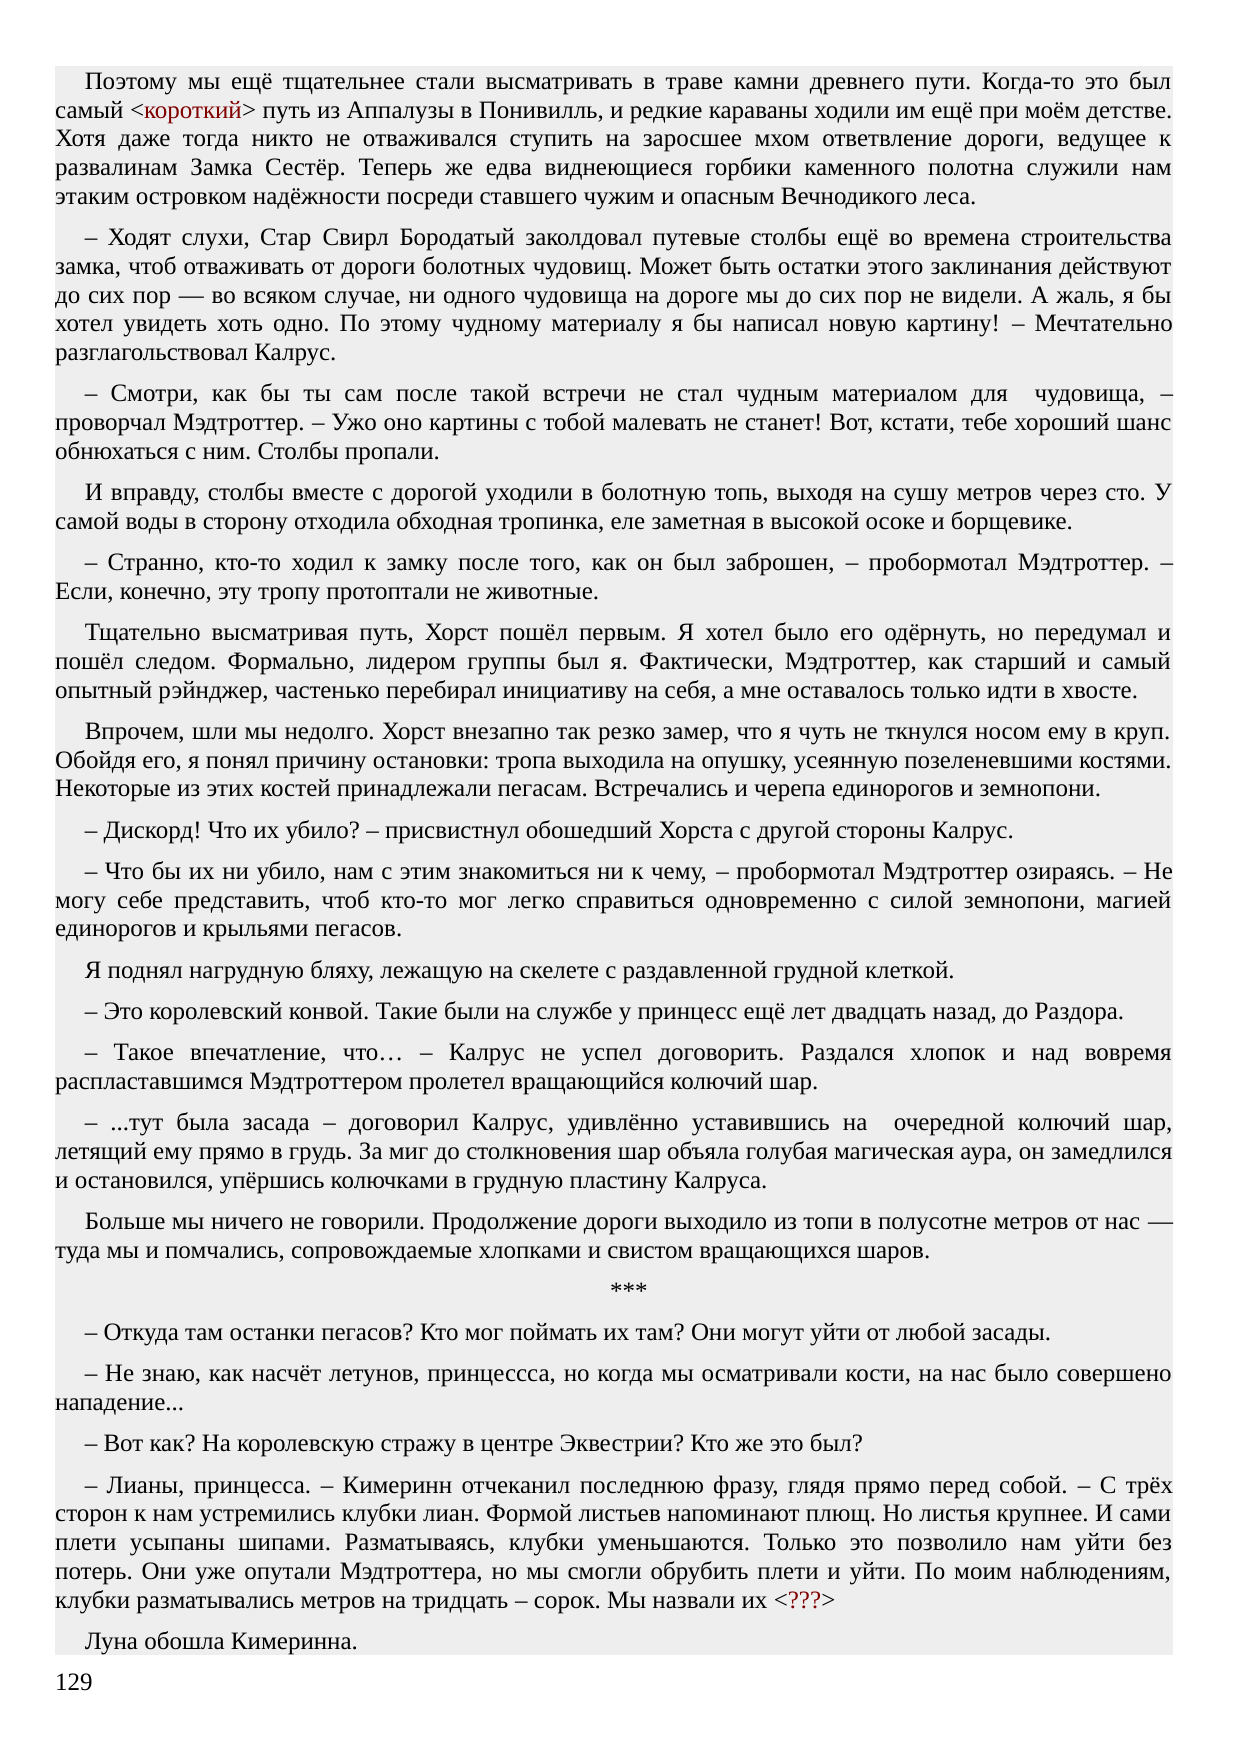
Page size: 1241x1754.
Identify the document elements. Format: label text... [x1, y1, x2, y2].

text Луна обошла Кимеринна. [55, 1626, 1173, 1655]
text – Вот как? На королевскую стражу в центре Эквестрии? Кто же это был? [55, 1428, 1173, 1457]
text Поэтому мы ещё тщательнее стали высматривать в траве камни древнего пути. Когда-то это был самый <короткий> путь из Аппалузы в Понивилль, и редкие караваны ходили им ещё при моём детстве. Хотя даже тогда никто не отваживался ступить на заросшее мхом ответвление дороги, ведущее к развалинам Замка Сестёр. Теперь же едва виднеющиеся горбики каменного полотна служили нам этаким островком надёжности посреди ставшего чужим и опасным Вечнодикого леса. [55, 66, 1173, 210]
text *** [55, 1276, 1173, 1305]
text – Что бы их ни убило, нам с этим знакомиться ни к чему, – пробормотал Мэдтроттер озираясь. – Не могу себе представить, чтоб кто-то мог легко справиться одновременно с силой земнопони, магией единорогов и крыльями пегасов. [55, 856, 1173, 942]
text Больше мы ничего не говорили. Продолжение дороги выходило из топи в полусотне метров от нас — туда мы и помчались, сопровождаемые хлопками и свистом вращающихся шаров. [55, 1206, 1173, 1263]
text – Не знаю, как насчёт летунов, принцессса, но когда мы осматривали кости, на нас было совершено нападение... [55, 1358, 1173, 1416]
text – Лианы, принцесса. – Кимеринн отчеканил последнюю фразу, глядя прямо перед собой. – С трёх сторон к нам устремились клубки лиан. Формой листьев напоминают плющ. Но листья крупнее. И сами плети усыпаны шипами. Разматываясь, клубки уменьшаются. Только это позволило нам уйти без потерь. Они уже опутали Мэдтроттера, но мы смогли обрубить плети и уйти. По моим наблюдениям, клубки разматывались метров на тридцать – сорок. Мы назвали их <???> [55, 1470, 1173, 1613]
text – Дискорд! Что их убило? – присвистнул обошедший Хорста с другой стороны Калрус. [55, 815, 1173, 843]
text – Это королевский конвой. Такие были на службе у принцесс ещё лет двадцать назад, до Раздора. [55, 996, 1173, 1025]
text – Ходят слухи, Стар Cвирл Бородатый заколдовал путевые столбы ещё во времена строительства замка, чтоб отваживать от дороги болотных чудовищ. Может быть остатки этого заклинания действуют до сих пор — во всяком случае, ни одного чудовища на дороге мы до сих пор не видели. А жаль, я бы хотел увидеть хоть одно. По этому чудному материалу я бы написал новую картину! – Мечтательно разглагольствовал Калрус. [55, 222, 1173, 366]
text Я поднял нагрудную бляху, лежащую на скелете с раздавленной грудной клеткой. [55, 955, 1173, 983]
text И вправду, столбы вместе с дорогой уходили в болотную топь, выходя на сушу метров через сто. У самой воды в сторону отходила обходная тропинка, еле заметная в высокой осоке и борщевике. [55, 477, 1173, 535]
text – Смотри, как бы ты сам после такой встречи не стал чудным материалом для чудовища, – проворчал Мэдтроттер. – Ужо оно картины с тобой малевать не станет! Вот, кстати, тебе хороший шанс обнюхаться с ним. Столбы пропали. [55, 378, 1173, 465]
text Тщательно высматривая путь, Хорст пошёл первым. Я хотел было его одёрнуть, но передумал и пошёл следом. Формально, лидером группы был я. Фактически, Мэдтроттер, как старший и самый опытный рэйнджер, частенько перебирал инициативу на себя, а мне оставалось только идти в хвосте. [55, 617, 1173, 703]
text – ...тут была засада – договорил Калрус, удивлённо уставившись на очередной колючий шар, летящий ему прямо в грудь. За миг до столкновения шар объяла голубая магическая аура, он замедлился и остановился, упёршись колючками в грудную пластину Калруса. [55, 1107, 1173, 1193]
text – Откуда там останки пегасов? Кто мог поймать их там? Они могут уйти от любой засады. [55, 1317, 1173, 1346]
text Впрочем, шли мы недолго. Хорст внезапно так резко замер, что я чуть не ткнулся носом ему в круп. Обойдя его, я понял причину остановки: тропа выходила на опушку, усеянную позеленевшими костями. Некоторые из этих костей принадлежали пегасам. Встречались и черепа единорогов и земнопони. [55, 716, 1173, 802]
text – Странно, кто-то ходил к замку после того, как он был заброшен, – пробормотал Мэдтроттер. – Если, конечно, эту тропу протоптали не животные. [55, 547, 1173, 605]
text – Такое впечатление, что… – Калрус не успел договорить. Раздался хлопок и над вовремя распластавшимся Мэдтроттером пролетел вращающийся колючий шар. [55, 1037, 1173, 1095]
